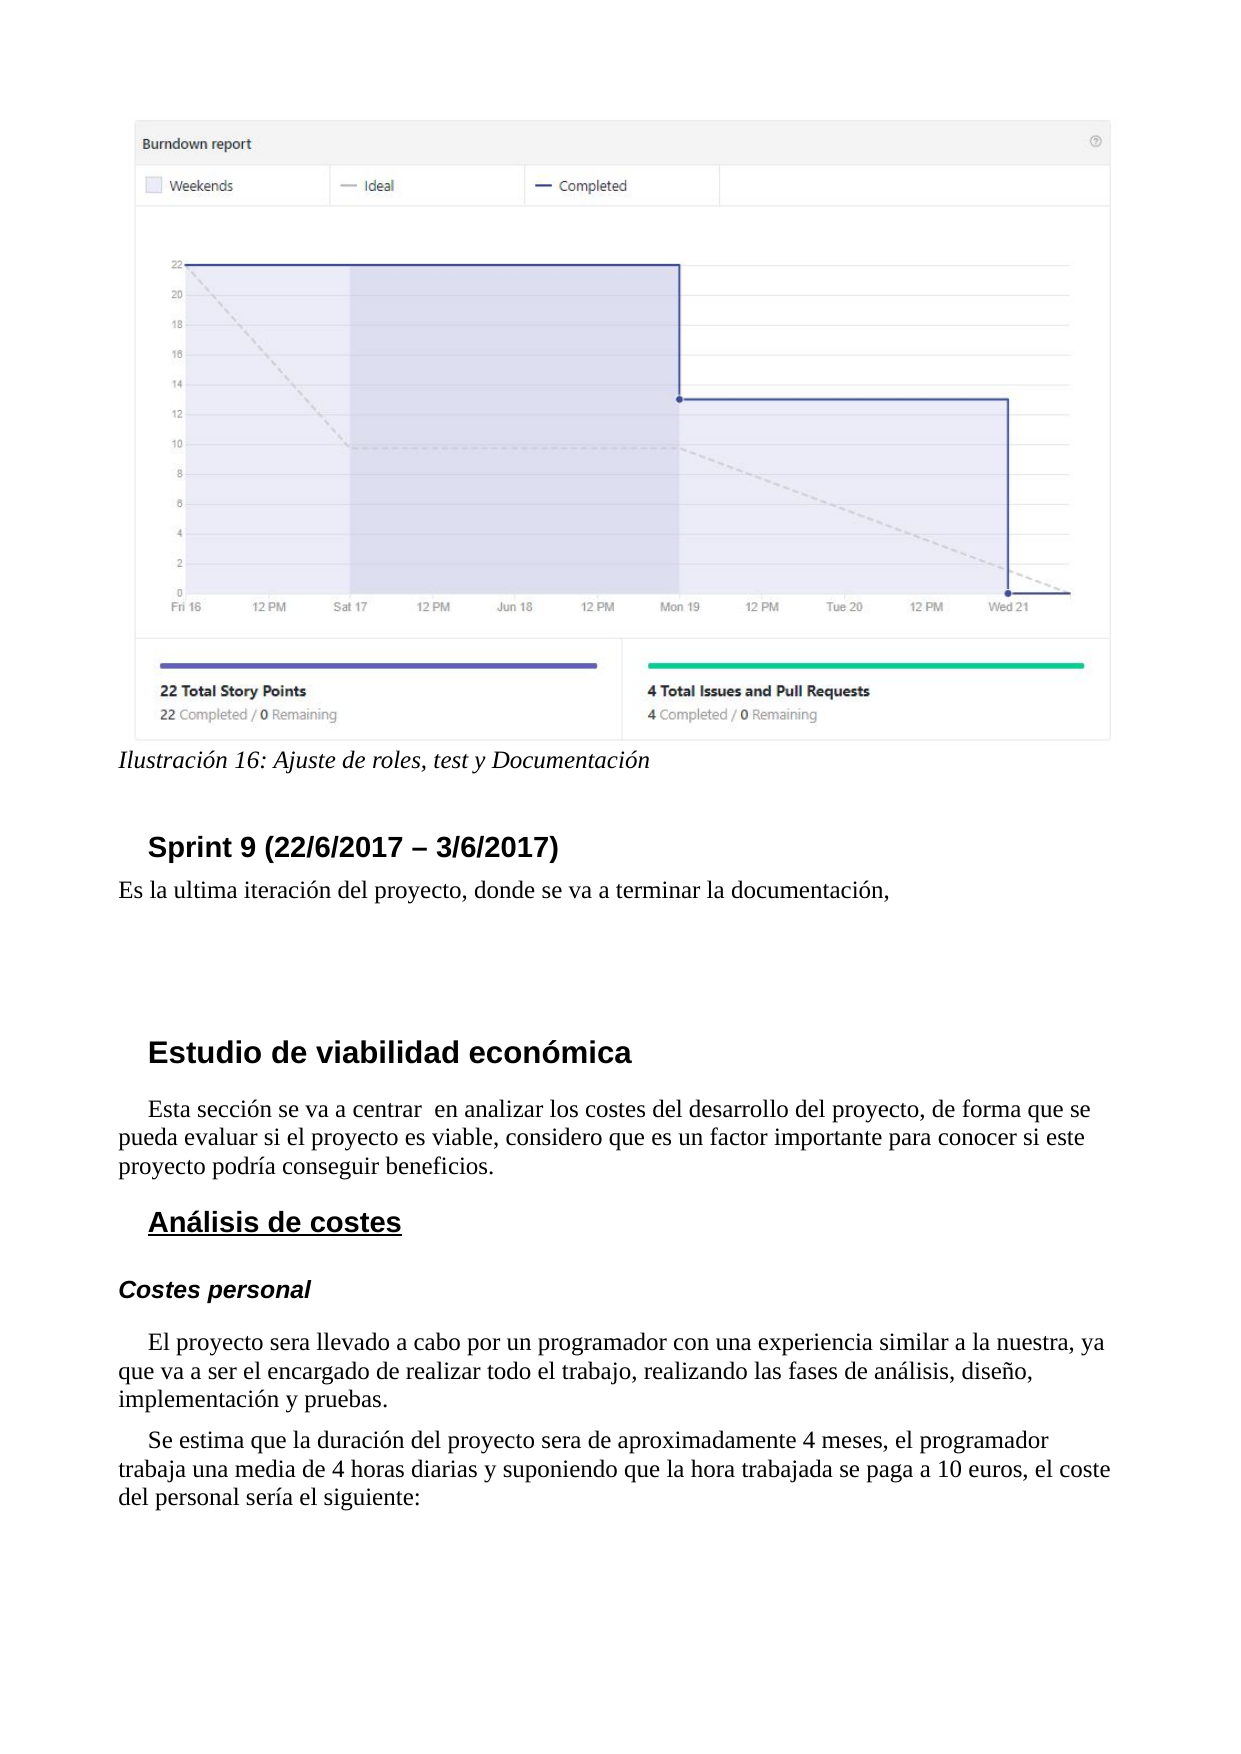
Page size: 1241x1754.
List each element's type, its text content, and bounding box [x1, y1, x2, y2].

subtitle Sprint 9 (22/6/2017 – 3/6/2017) [148, 830, 1122, 863]
text El proyecto sera llevado a cabo por un programador con una experiencia similar a la nuestra, ya que va a ser el encargado de realizar todo el trabajo, realizando las fases de análisis, diseño, implementación y pruebas. [118, 1327, 1122, 1413]
subtitle Análisis de costes [148, 1205, 1122, 1238]
text Es la ultima iteración del proyecto, donde se va a terminar la documentación, [118, 875, 1122, 904]
subtitle Costes personal [118, 1275, 1122, 1303]
text Ilustración 16: Ajuste de roles, test y Documentación [118, 745, 1122, 774]
subtitle Estudio de viabilidad económica [148, 1034, 1122, 1070]
text Se estima que la duración del proyecto sera de aproximadamente 4 meses, el programador trabaja una media de 4 horas diarias y suponiendo que la hora trabajada se paga a 10 euros, el coste del personal sería el siguiente: [118, 1425, 1122, 1511]
text Esta sección se va a centrar en analizar los costes del desarrollo del proyecto, de forma que se pueda evaluar si el proyecto es viable, considero que es un factor importante para conocer si este proyecto podría conseguir beneficios. [118, 1094, 1122, 1180]
picture [118, 118, 1123, 745]
